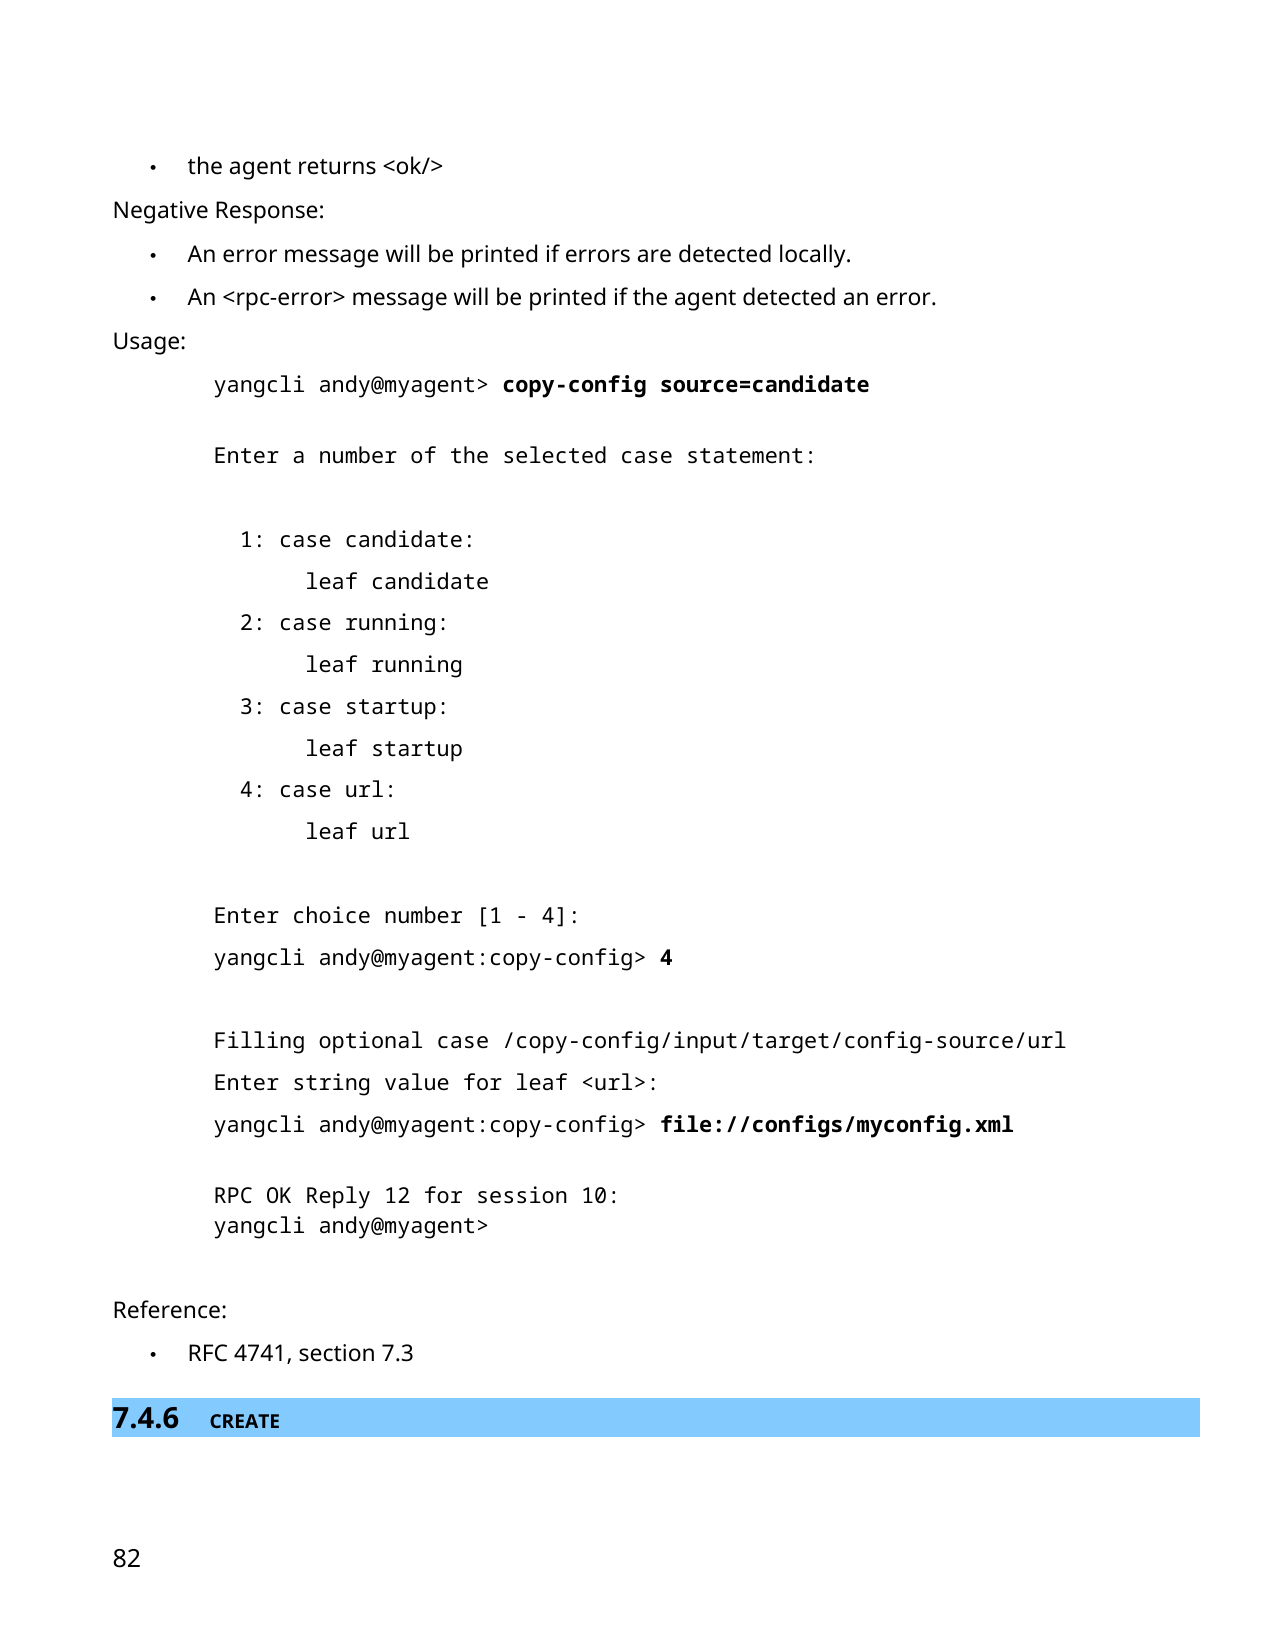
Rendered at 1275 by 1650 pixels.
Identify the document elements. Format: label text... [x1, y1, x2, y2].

text Usage: [112, 325, 1200, 356]
text 2: case running: [139, 607, 1200, 637]
text 1: case candidate: [139, 524, 1200, 554]
text yangcli andy@myagent:copy-config> file://configs/myconfig.xml [139, 1109, 1200, 1168]
text leaf startup [139, 733, 1200, 762]
text 3: case startup: [139, 691, 1200, 721]
list the agent returns <ok/> [150, 150, 1200, 181]
text Enter a number of the selected case statement: [139, 440, 1200, 470]
text Enter choice number [1 - 4]: [139, 900, 1200, 929]
text Reference: [112, 1293, 1200, 1325]
text leaf url [139, 816, 1200, 846]
text 4: case url: [139, 774, 1200, 804]
text yangcli andy@myagent> copy-config source=candidate [139, 369, 1200, 428]
text Enter string value for leaf <url>: [139, 1067, 1200, 1097]
list An <rpc-error> message will be printed if the agent detected an error. [150, 281, 1200, 312]
text leaf candidate [139, 566, 1200, 595]
text Filling optional case /copy-config/input/target/config-source/url [139, 1025, 1200, 1055]
subtitle create [112, 1398, 1200, 1437]
text Negative Response: [112, 194, 1200, 225]
list RFC 4741, section 7.3 [150, 1337, 1200, 1368]
text yangcli andy@myagent:copy-config> 4 [139, 942, 1200, 971]
list An error message will be printed if errors are detected locally. [150, 237, 1200, 269]
text leaf running [139, 649, 1200, 679]
text RPC OK Reply 12 for session 10: yangcli andy@myagent> [139, 1180, 1200, 1240]
